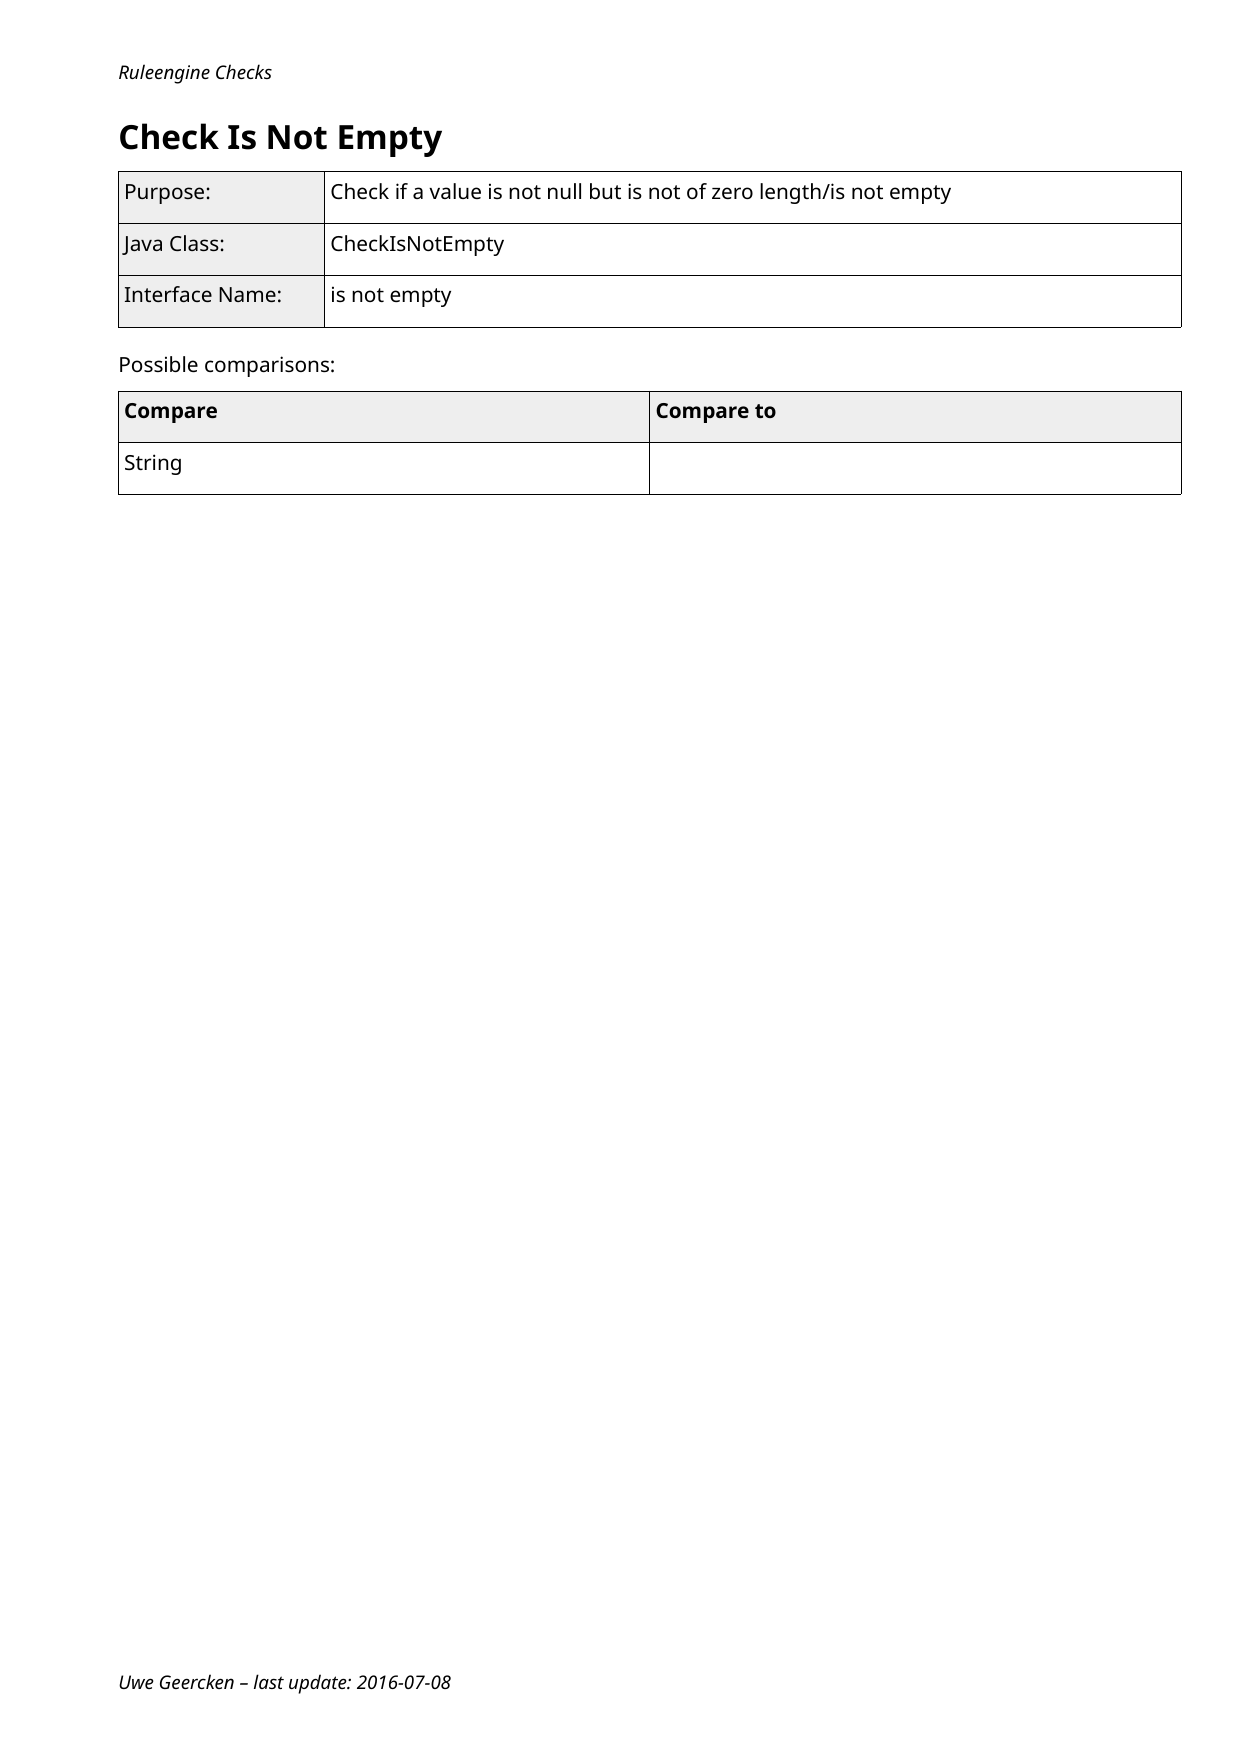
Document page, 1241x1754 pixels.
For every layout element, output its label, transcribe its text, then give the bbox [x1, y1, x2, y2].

table_header Compare to [650, 392, 1181, 442]
table_cell Java Class: [119, 224, 324, 275]
text Possible comparisons: [118, 350, 1181, 379]
table_header Check if a value is not null but is not of zero length/is not empty [325, 172, 1181, 223]
table_cell is not empty [325, 276, 1181, 327]
text Check Is Not Empty [118, 114, 1181, 159]
table_cell String [119, 443, 649, 494]
table_cell CheckIsNotEmpty [325, 224, 1181, 275]
table_cell Interface Name: [119, 276, 324, 327]
table_header Compare [119, 392, 649, 442]
table_header Purpose: [119, 172, 324, 223]
table_cell [650, 443, 1181, 494]
